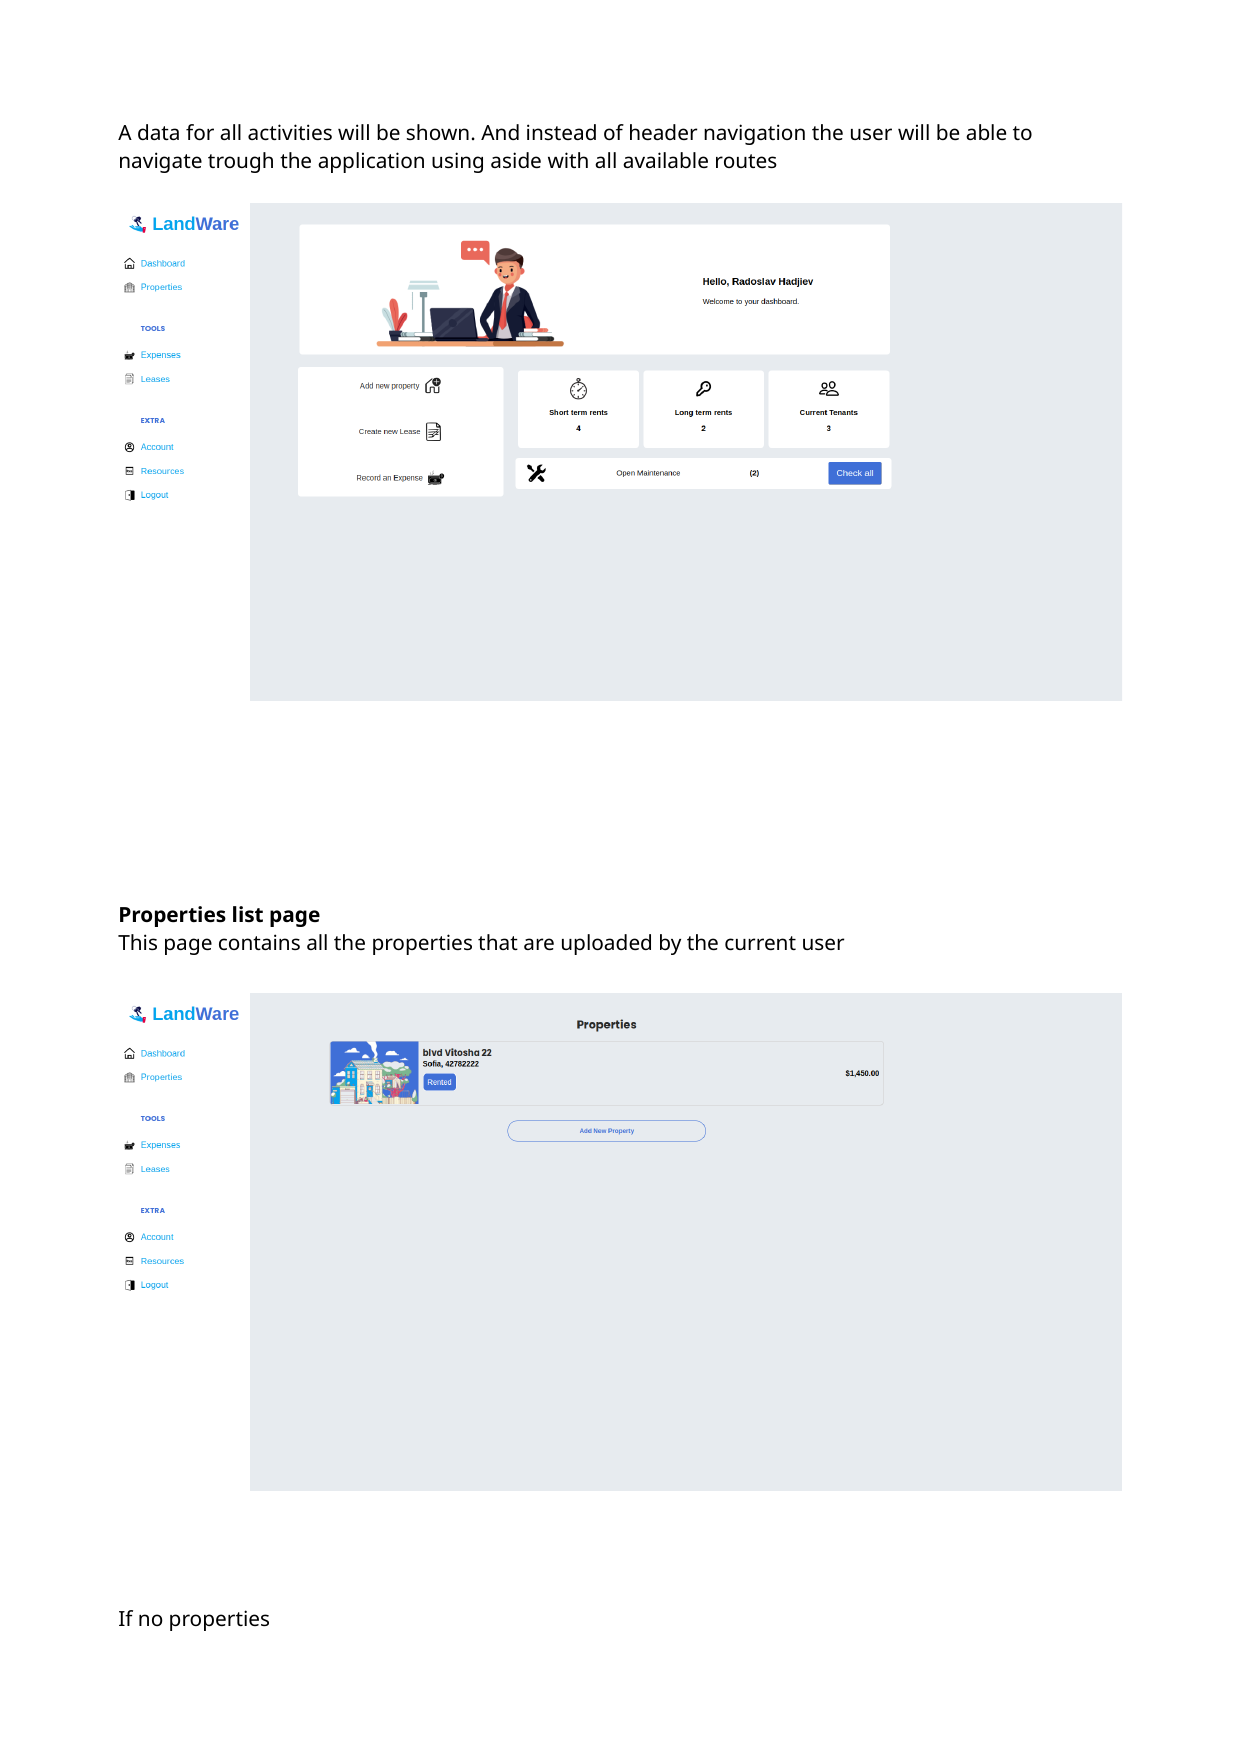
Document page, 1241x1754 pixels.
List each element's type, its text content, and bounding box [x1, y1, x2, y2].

text If no properties [118, 1604, 1122, 1633]
text Properties list page [118, 900, 1122, 928]
text A data for all activities will be shown. And instead of header navigation the user will be able to navigate trough the application using aside with all available routes [118, 118, 1122, 175]
picture [118, 993, 1122, 1491]
picture [118, 203, 1123, 701]
text This page contains all the properties that are uploaded by the current user [118, 928, 1122, 957]
